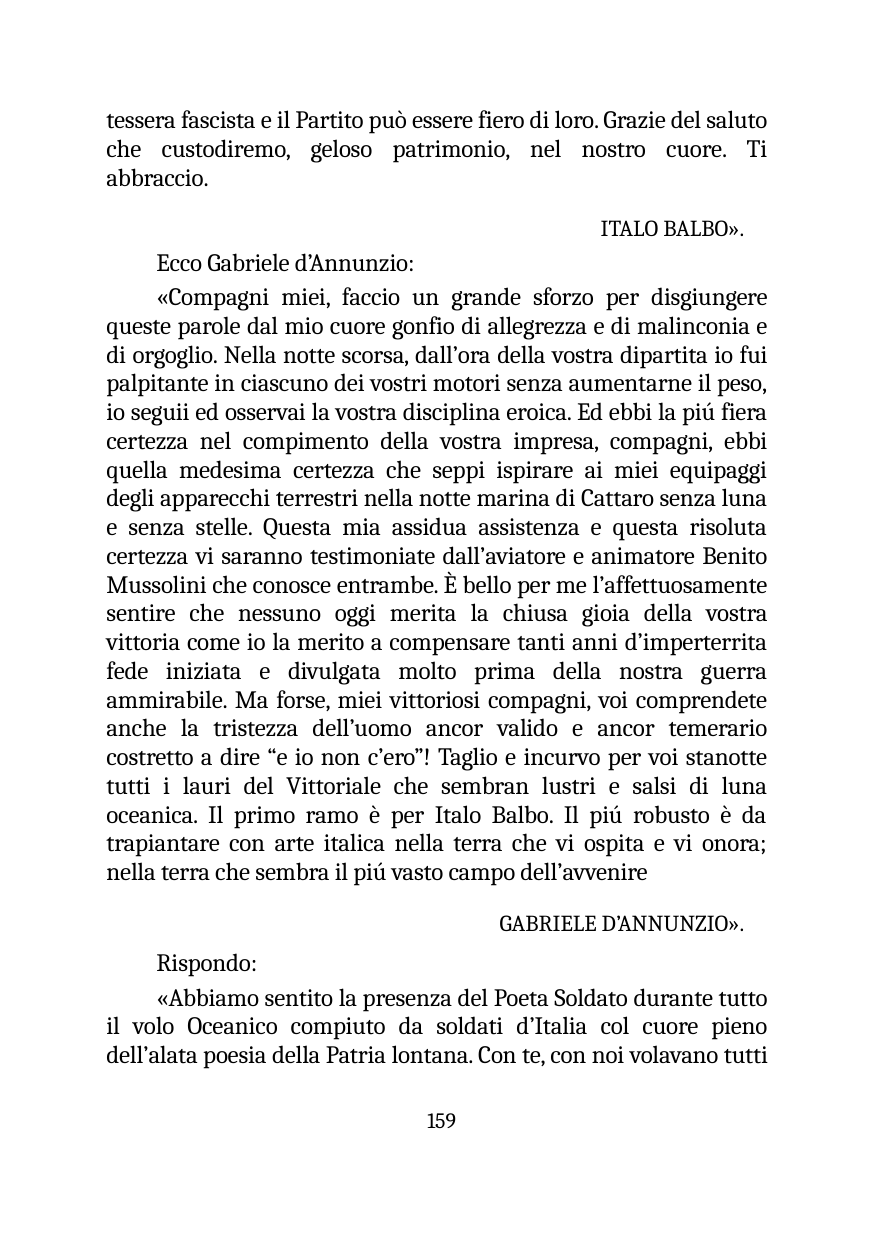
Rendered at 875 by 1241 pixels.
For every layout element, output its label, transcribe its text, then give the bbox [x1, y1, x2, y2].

text tessera fascista e il Partito può essere fiero di loro. Grazie del saluto che custodiremo, geloso patrimonio, nel nostro cuore. Ti abbraccio. [106, 106, 768, 192]
text GABRIELE D’ANNUNZIO». [106, 911, 744, 937]
text Ecco Gabriele d’Annunzio: [106, 248, 768, 277]
text ITALO BALBO». [106, 216, 744, 242]
text «Compagni miei, faccio un grande sforzo per disgiungere queste parole dal mio cuore gonfio di allegrezza e di malinconia e di orgoglio. Nella notte scorsa, dall’ora della vostra dipartita io fui palpitante in ciascuno dei vostri motori senza aumentarne il peso, io seguii ed osservai la vostra disciplina eroica. Ed ebbi la piú fiera certezza nel compimento della vostra impresa, compagni, ebbi quella medesima certezza che seppi ispirare ai miei equipaggi degli apparecchi terrestri nella notte marina di Cattaro senza luna e senza stelle. Questa mia assidua assistenza e questa risoluta certezza vi saranno testimoniate dall’aviatore e animatore Benito Mussolini che conosce entrambe. È bello per me l’affettuosamente sentire che nessuno oggi merita la chiusa gioia della vostra vittoria come io la merito a compensare tanti anni d’imperterrita fede iniziata e divulgata molto prima della nostra guerra ammirabile. Ma forse, miei vittoriosi compagni, voi comprendete anche la tristezza dell’uomo ancor valido e ancor temerario costretto a dire “e io non c’ero”! Taglio e incurvo per voi stanotte tutti i lauri del Vittoriale che sembran lustri e salsi di luna oceanica. Il primo ramo è per Italo Balbo. Il piú robusto è da trapiantare con arte italica nella terra che vi ospita e vi onora; nella terra che sembra il piú vasto campo dell’avvenire [106, 283, 768, 887]
text «Abbiamo sentito la presenza del Poeta Soldato durante tutto il volo Oceanico compiuto da soldati d’Italia col cuore pieno dell’alata poesia della Patria lontana. Con te, con noi volavano tutti [106, 983, 768, 1070]
text Rispondo: [106, 949, 768, 977]
